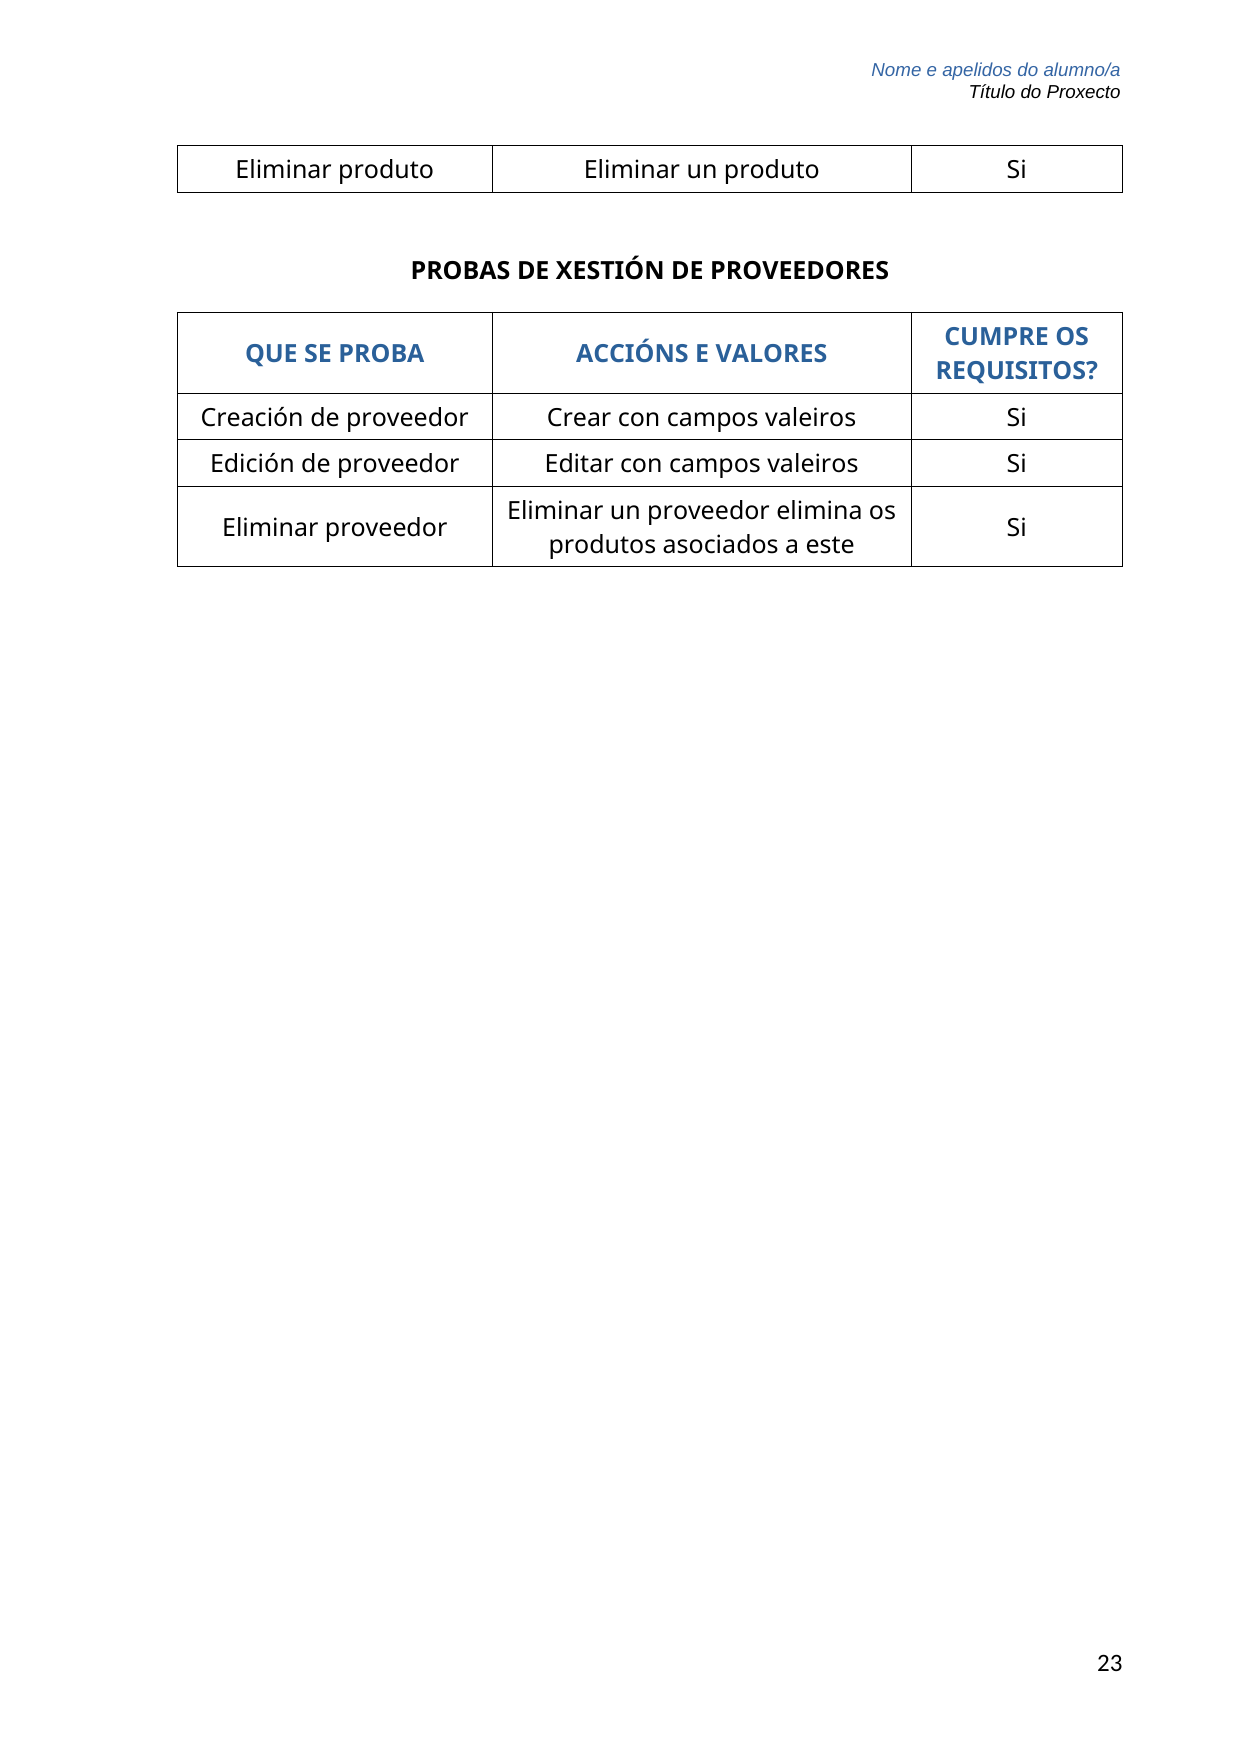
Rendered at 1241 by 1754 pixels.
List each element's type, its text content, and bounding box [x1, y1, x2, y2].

table_header ACCIÓNS E VALORES [493, 313, 911, 392]
table_cell Editar con campos valeiros [493, 440, 911, 486]
table_cell Si [912, 146, 1122, 192]
text PROBAS DE XESTIÓN DE PROVEEDORES [177, 252, 1122, 286]
table_cell Crear con campos valeiros [493, 394, 911, 439]
table_cell Si [912, 487, 1122, 566]
table_cell Si [912, 394, 1122, 439]
table_header QUE SE PROBA [178, 313, 492, 392]
table_cell Creación de proveedor [178, 394, 492, 439]
table_cell Eliminar un proveedor elimina os produtos asociados a este [493, 487, 911, 566]
table_cell Eliminar proveedor [178, 487, 492, 566]
table_cell Eliminar un produto [493, 146, 911, 192]
table_cell Si [912, 440, 1122, 486]
table_cell Eliminar produto [178, 146, 492, 192]
table_header CUMPRE OS REQUISITOS? [912, 313, 1122, 392]
table_cell Edición de proveedor [178, 440, 492, 486]
